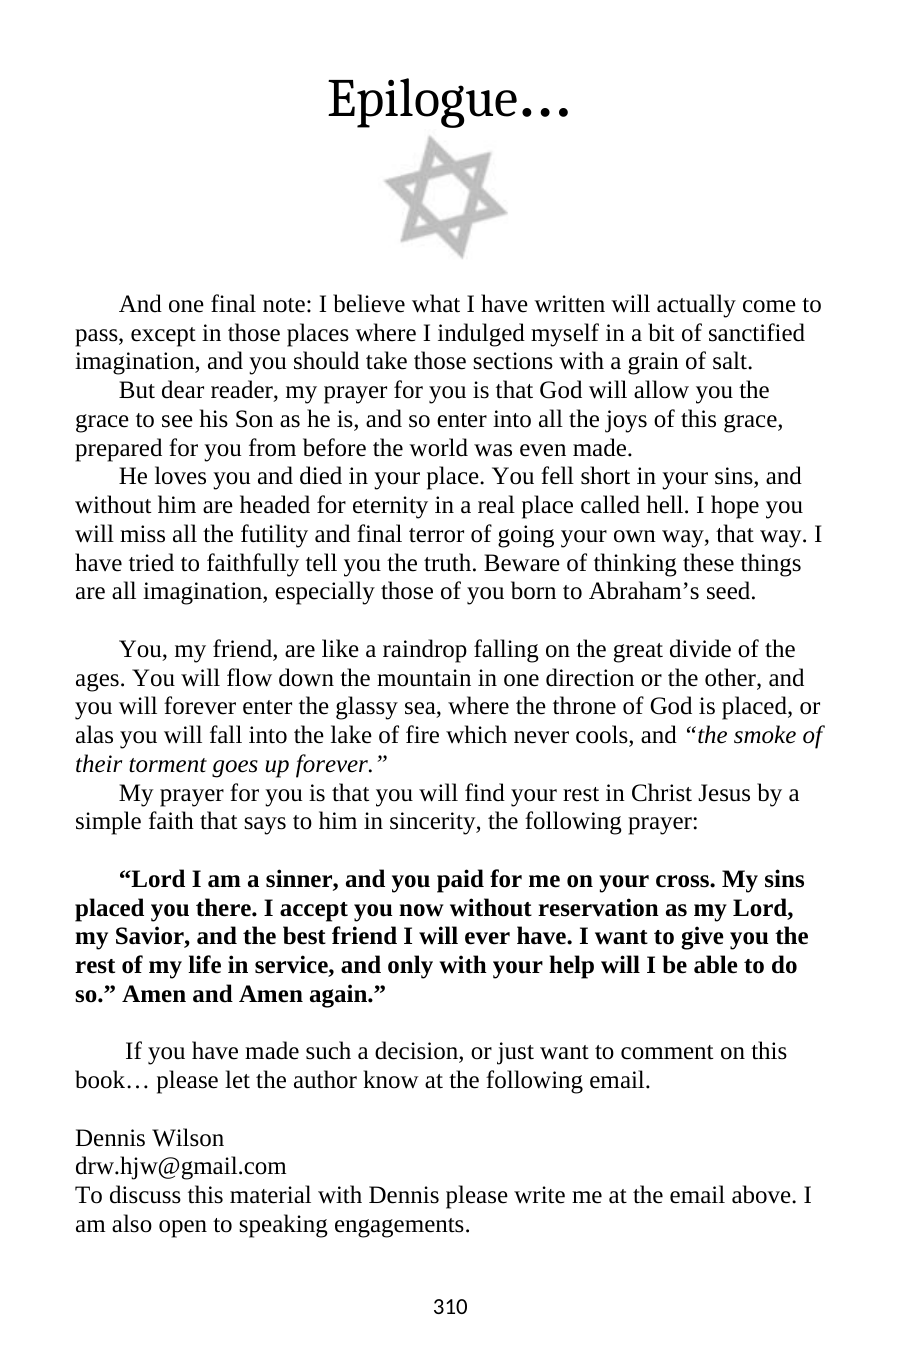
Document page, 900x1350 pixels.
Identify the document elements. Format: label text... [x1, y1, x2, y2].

text You, my friend, are like a raindrop falling on the great divide of the ages. You will flow down the mountain in one direction or the other, and you will forever enter the glassy sea, where the throne of God is placed, or alas you will fall into the lake of fire which never cools, and “the smoke of their torment goes up forever.” [75, 634, 825, 778]
subtitle Epilogue… [75, 66, 825, 129]
text To discuss this material with Dennis please write me at the email above. I am also open to speaking engagements. [75, 1180, 825, 1238]
text But dear reader, my prayer for you is that God will allow you the grace to see his Son as he is, and so enter into all the joys of this grace, prepared for you from before the world was even made. [75, 375, 825, 461]
text Dennis Wilson [75, 1123, 825, 1151]
text drw.hjw@gmail.com [75, 1151, 825, 1180]
text He loves you and died in your place. You fell short in your sins, and without him are headed for eternity in a real place called hell. I hope you will miss all the futility and final terror of going your own way, that way. I have tried to faithfully tell you the truth. Beware of thinking these things are all imagination, especially those of you born to Abraham’s seed. [75, 461, 825, 605]
text “Lord I am a sinner, and you paid for me on your cross. My sins placed you there. I accept you now without reservation as my Lord, my Savior, and the best friend I will ever have. I want to give you the rest of my life in service, and only with your help will I be able to do so.” Amen and Amen again.” [75, 864, 825, 1008]
text If you have made such a decision, or just want to comment on this book… please let the author know at the following email. [75, 1036, 825, 1094]
text And one final note: I believe what I have written will actually come to pass, except in those places where I indulged myself in a bit of sanctified imagination, and you should take those sections with a grain of salt. [75, 289, 825, 375]
text My prayer for you is that you will find your rest in Christ Jesus by a simple faith that says to him in sincerity, the following prayer: [75, 778, 825, 835]
picture [377, 129, 523, 264]
